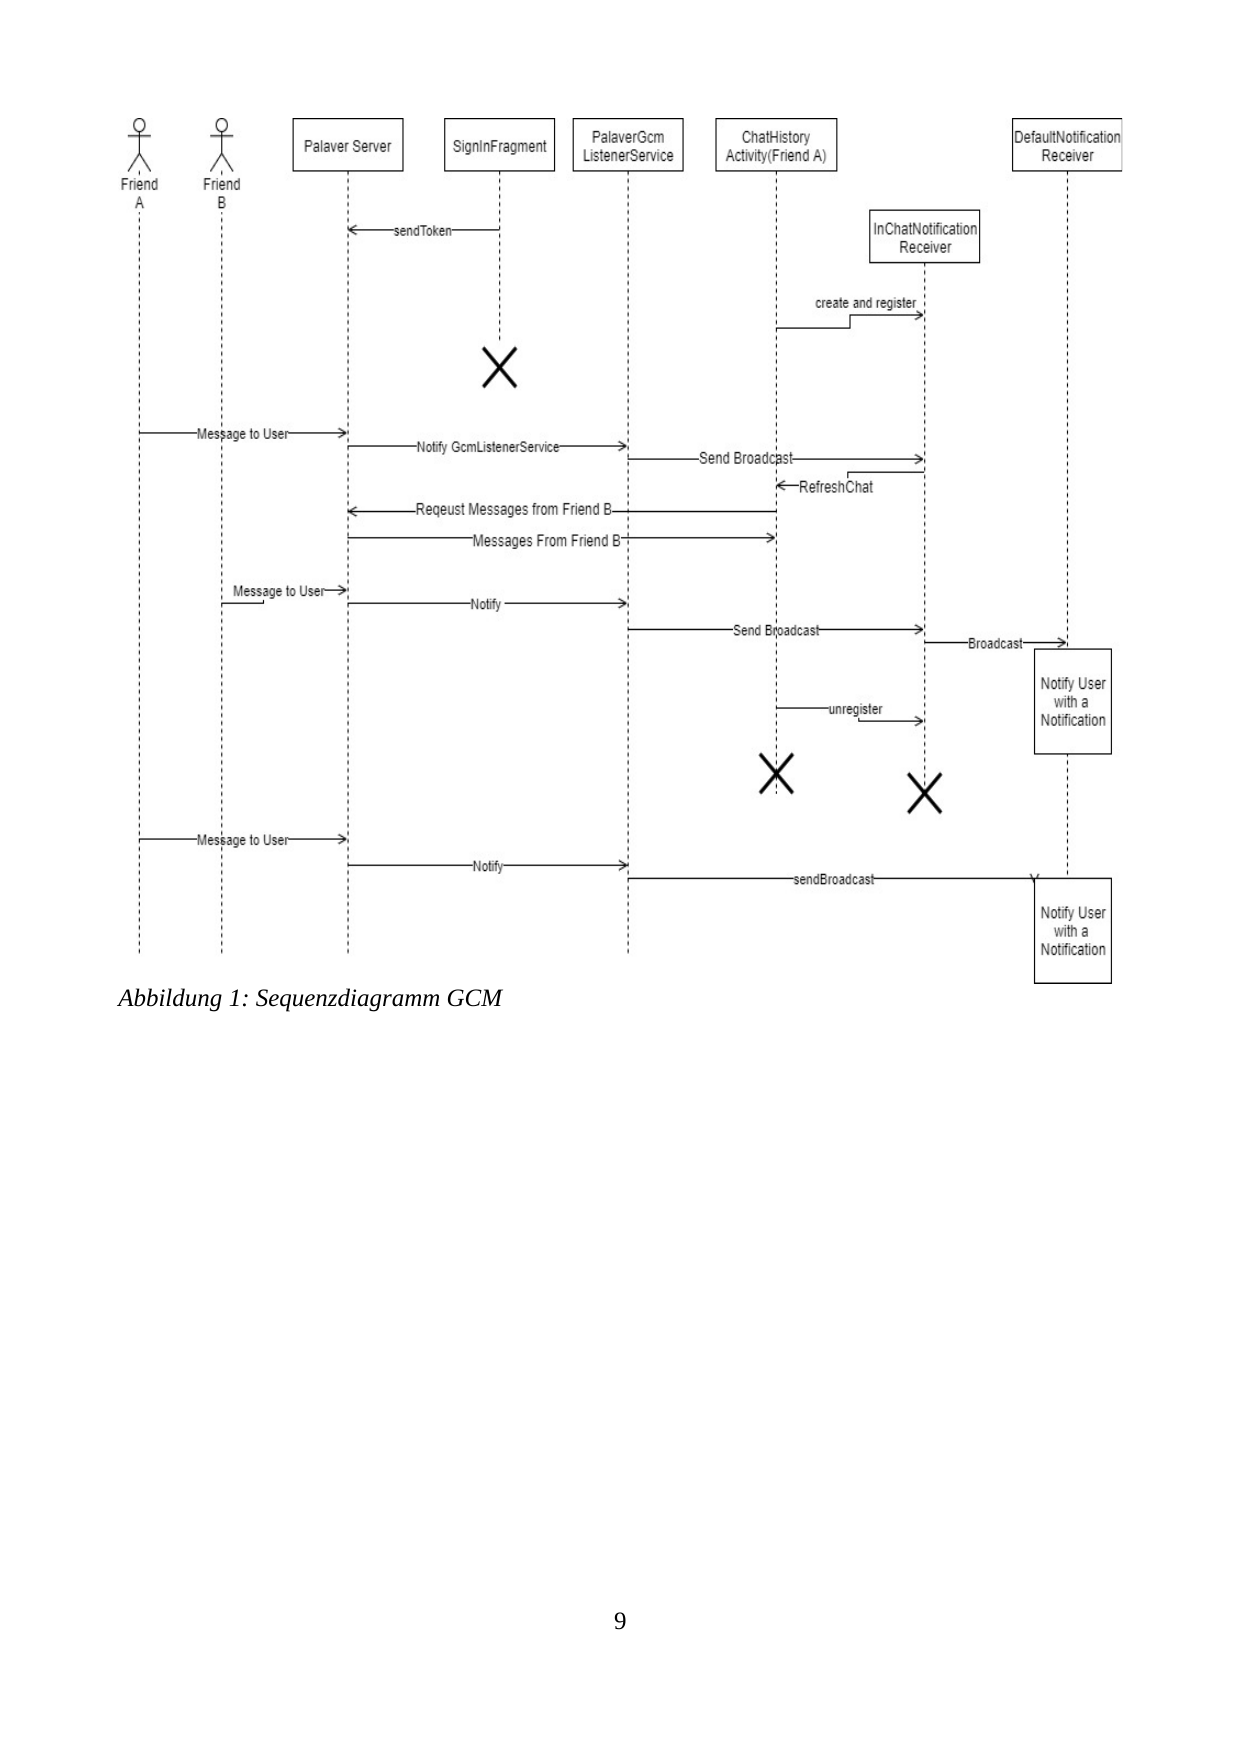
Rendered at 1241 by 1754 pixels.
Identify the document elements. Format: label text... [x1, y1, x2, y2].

text Abbildung 1: Sequenzdiagramm GCM [118, 984, 1122, 1012]
picture [118, 118, 1123, 984]
